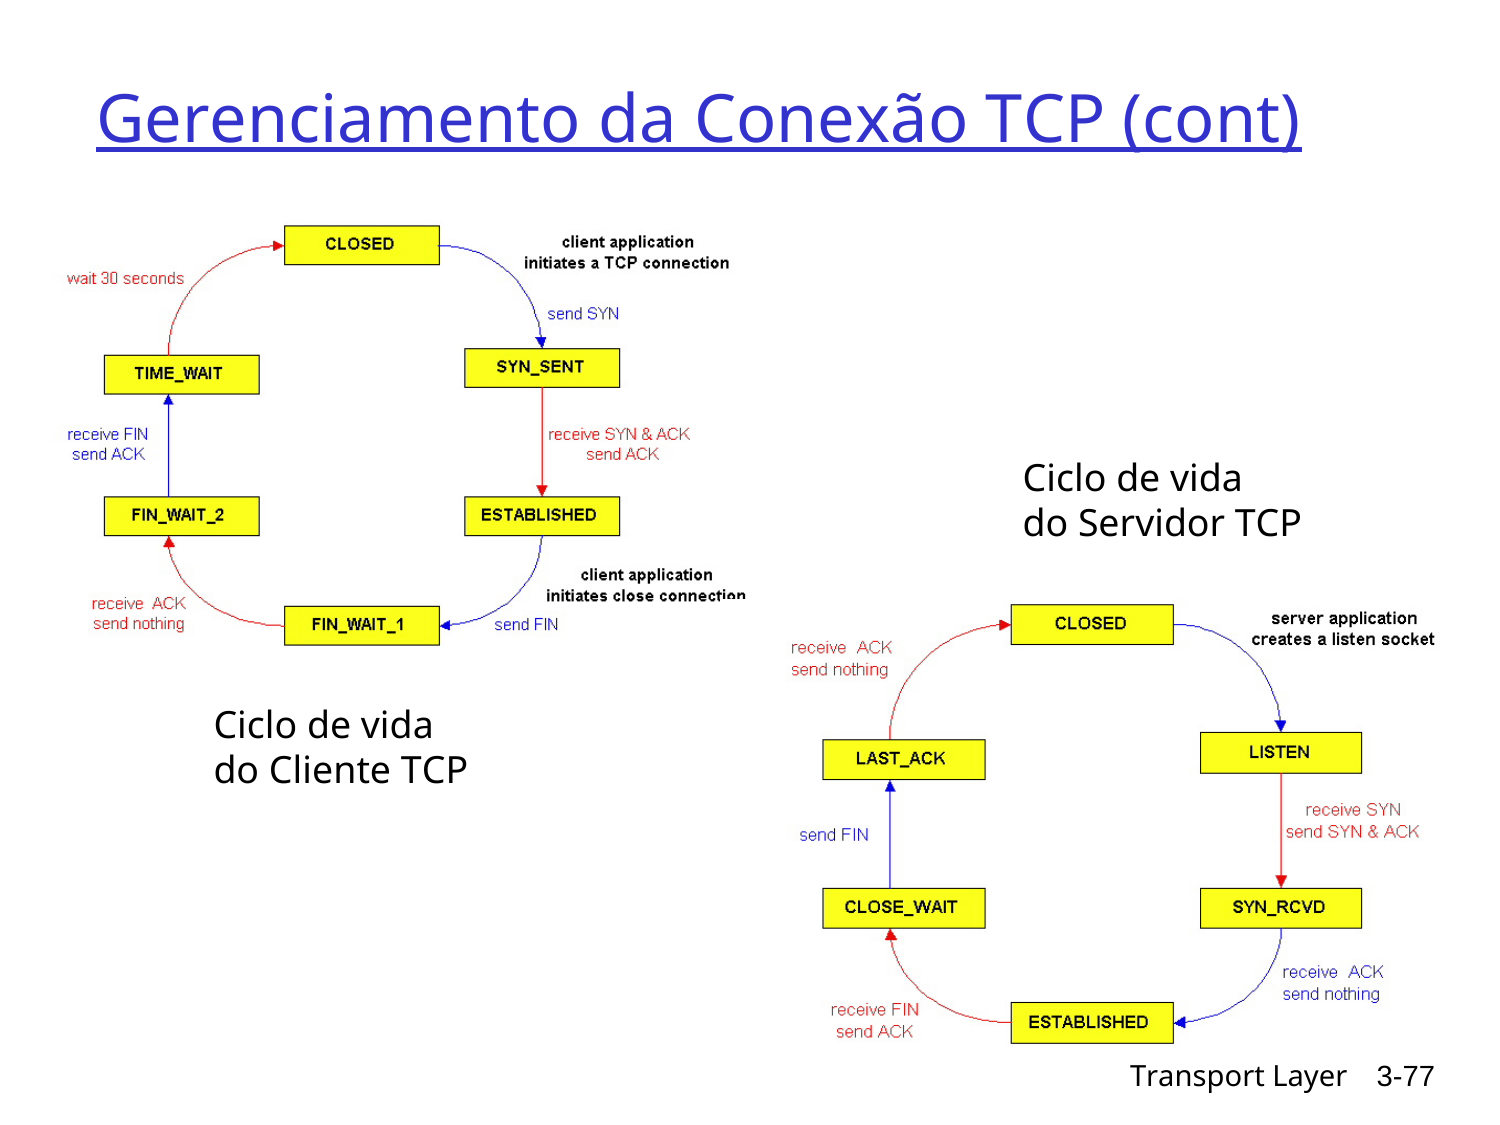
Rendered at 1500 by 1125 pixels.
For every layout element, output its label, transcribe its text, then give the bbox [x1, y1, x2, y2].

picture [0, 221, 1473, 1047]
text_box Ciclo de vida do Servidor TCP [1008, 446, 1318, 552]
title Gerenciamento da Conexão TCP (cont) [81, 21, 1357, 210]
text_box Transport Layer [887, 1050, 1339, 1125]
text_box Ciclo de vida do Cliente TCP [198, 692, 484, 799]
text_box 3-<número> [1339, 1050, 1451, 1125]
